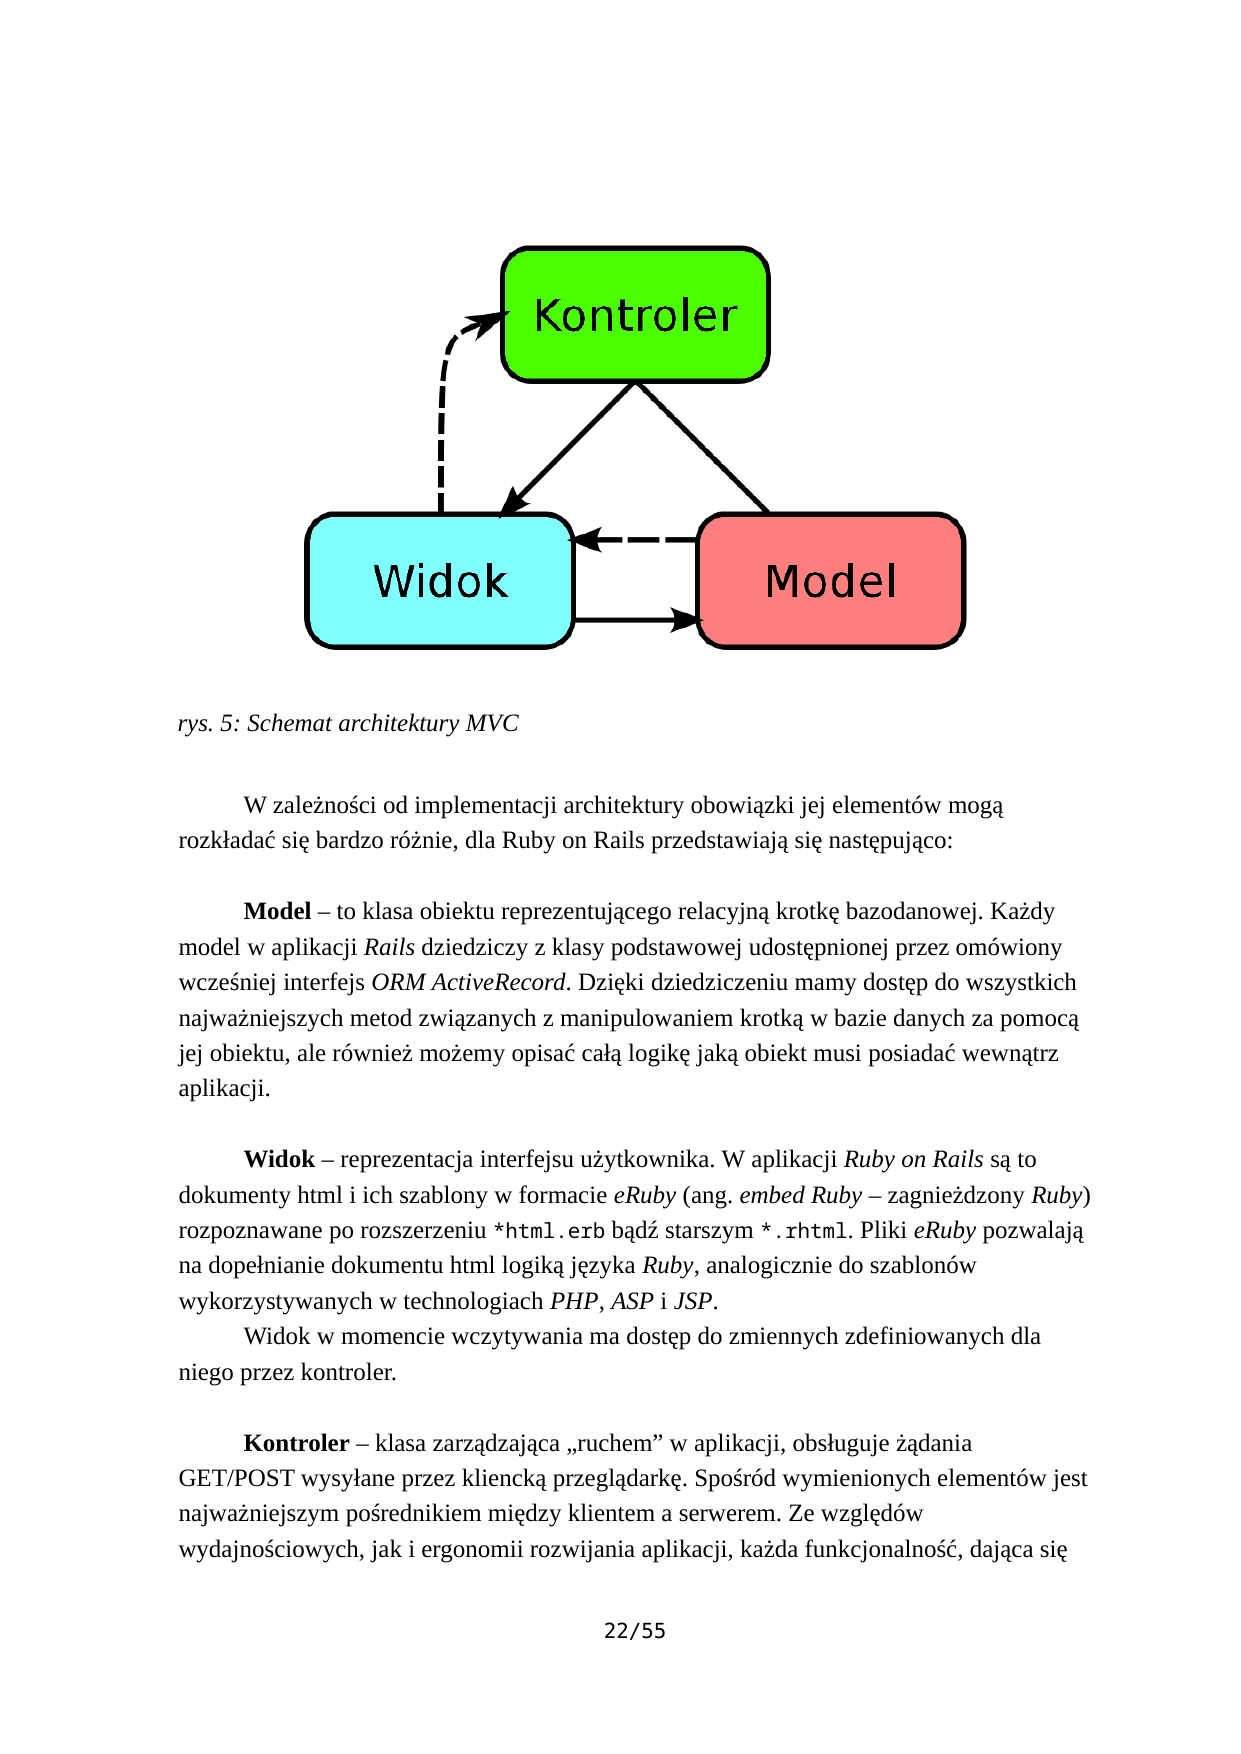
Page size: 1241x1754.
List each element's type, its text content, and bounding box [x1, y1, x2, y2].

table_header [177, 154, 1093, 696]
text rys. 5: Schemat architektury MVC [177, 708, 1093, 737]
text Kontroler – klasa zarządzająca „ruchem” w aplikacji, obsługuje żądania GET/POST wysyłane przez kliencką przeglądarkę. Spośród wymienionych elementów jest najważniejszym pośrednikiem między klientem a serwerem. Ze względów wydajnościowych, jak i ergonomii rozwijania aplikacji, każda funkcjonalność, dająca się [178, 1423, 1093, 1564]
picture [280, 159, 990, 691]
text W zależności od implementacji architektury obowiązki jej elementów mogą rozkładać się bardzo różnie, dla Ruby on Rails przedstawiają się następująco: [178, 785, 1093, 856]
text Widok w momencie wczytywania ma dostęp do zmiennych zdefiniowanych dla niego przez kontroler. [178, 1316, 1093, 1387]
text Model – to klasa obiektu reprezentującego relacyjną krotkę bazodanowej. Każdy model w aplikacji Rails dziedziczy z klasy podstawowej udostępnionej przez omówiony wcześniej interfejs ORM ActiveRecord. Dzięki dziedziczeniu mamy dostęp do wszystkich najważniejszych metod związanych z manipulowaniem krotką w bazie danych za pomocą jej obiektu, ale również możemy opisać całą logikę jaką obiekt musi posiadać wewnątrz aplikacji. [178, 891, 1093, 1104]
text Widok – reprezentacja interfejsu użytkownika. W aplikacji Ruby on Rails są to dokumenty html i ich szablony w formacie eRuby (ang. embed Ruby – zagnieżdzony Ruby) rozpoznawane po rozszerzeniu *html.erb bądź starszym *.rhtml. Pliki eRuby pozwalają na dopełnianie dokumentu html logiką języka Ruby, analogicznie do szablonów wykorzystywanych w technologiach PHP, ASP i JSP. [178, 1139, 1093, 1316]
